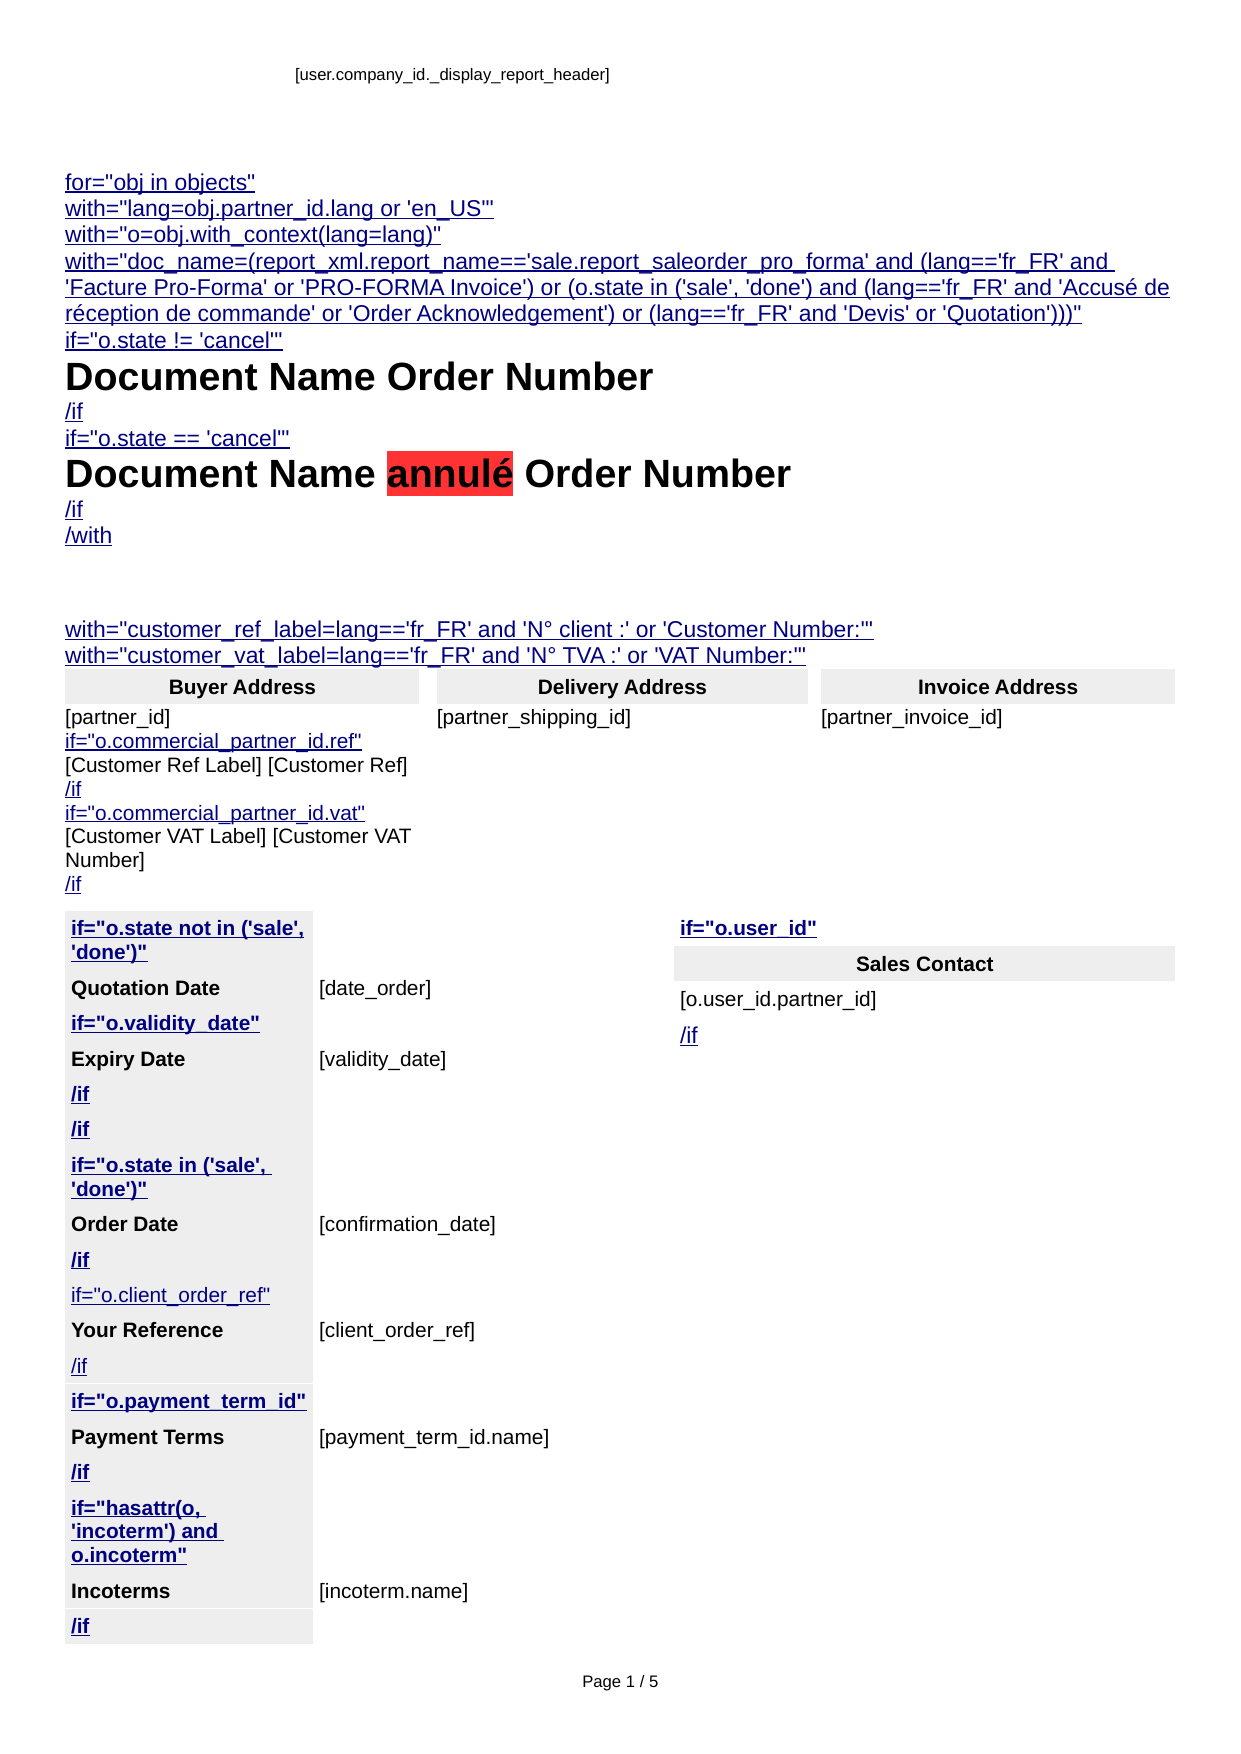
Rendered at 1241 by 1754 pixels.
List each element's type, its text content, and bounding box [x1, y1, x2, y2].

table_cell [313, 1147, 626, 1206]
text for="obj in objects" [65, 168, 1175, 195]
table_header [313, 911, 626, 970]
table_cell [313, 1277, 626, 1313]
table_cell if="hasattr(o, 'incoterm') and o.incoterm" [65, 1490, 313, 1573]
table_cell Order Date [65, 1206, 313, 1242]
table_cell Expiry Date [65, 1041, 313, 1076]
table_cell if="o.client_order_ref" [65, 1277, 313, 1313]
table_cell Payment Terms [65, 1419, 313, 1454]
table_cell if="o.state in ('sale', 'done')" [65, 1147, 313, 1206]
subtitle Document Name Order Number [65, 353, 1175, 398]
table_cell [incoterm.name] [313, 1573, 626, 1608]
table_header if="o.user_id" [674, 911, 1175, 946]
text with="o=obj.with_context(lang=lang)" [65, 221, 1175, 248]
table_cell [313, 1242, 626, 1277]
table_cell /if [65, 1454, 313, 1490]
table_cell [partner_invoice_id] [821, 705, 1175, 896]
table_cell [confirmation_date] [313, 1206, 626, 1242]
table_cell [date_order] [313, 970, 626, 1005]
table_cell /if [674, 1017, 1175, 1054]
table_cell if="o.validity_date" [65, 1005, 313, 1041]
table_header Invoice Address [821, 669, 1175, 704]
table_cell [313, 1348, 626, 1383]
table_header [626, 911, 674, 1644]
table_cell [419, 705, 437, 896]
text if="o.state != 'cancel'" [65, 327, 1175, 353]
subtitle Document Name annulé Order Number [65, 451, 1175, 496]
text /if [65, 496, 1175, 522]
table_header Buyer Address [65, 669, 419, 704]
table_header [419, 669, 437, 704]
table_header [808, 669, 821, 704]
table_cell [313, 1490, 626, 1573]
table_cell [313, 1112, 626, 1147]
table_cell [validity_date] [313, 1041, 626, 1076]
table_cell Quotation Date [65, 970, 313, 1005]
table_cell [313, 1005, 626, 1041]
table_cell Incoterms [65, 1573, 313, 1608]
text with="doc_name=(report_xml.report_name=='sale.report_saleorder_pro_forma' and (lang=='fr_FR' and 'Facture Pro-Forma' or 'PRO-FORMA Invoice') or (o.state in ('sale', 'done') and (lang=='fr_FR' and 'Accusé de réception de commande' or 'Order Acknowledgement') or (lang=='fr_FR' and 'Devis' or 'Quotation')))" [65, 248, 1175, 327]
table_cell [313, 1454, 626, 1490]
text /with [65, 522, 1175, 549]
table_cell [payment_term_id.name] [313, 1419, 626, 1454]
table_header Delivery Address [437, 669, 808, 704]
table_cell [313, 1076, 626, 1112]
table_cell /if [65, 1076, 313, 1112]
table_header if="o.state not in ('sale', 'done')" [65, 911, 313, 970]
table_cell [partner_id] if="o.commercial_partner_id.ref" [Customer Ref Label] [Customer Ref] /if if="o.commercial_partner_id.vat" [Customer VAT Label] [Customer VAT Number] /if [65, 705, 419, 896]
table_cell [313, 1609, 626, 1644]
text with="customer_ref_label=lang=='fr_FR' and 'N° client :' or 'Customer Number:'" [65, 616, 1175, 642]
table_cell Your Reference [65, 1313, 313, 1348]
table_cell [client_order_ref] [313, 1313, 626, 1348]
text with="lang=obj.partner_id.lang or 'en_US'" [65, 195, 1175, 221]
text /if [65, 398, 1175, 424]
table_cell [808, 705, 821, 896]
table_cell [partner_shipping_id] [437, 705, 808, 896]
table_cell /if [65, 1242, 313, 1277]
table_header [674, 1054, 1175, 1644]
text with="customer_vat_label=lang=='fr_FR' and 'N° TVA :' or 'VAT Number:'" [65, 642, 1175, 669]
table_cell [313, 1384, 626, 1419]
table_cell /if [65, 1609, 313, 1644]
table_cell if="o.payment_term_id" [65, 1384, 313, 1419]
table_cell [o.user_id.partner_id] [674, 981, 1175, 1017]
table_cell /if [65, 1348, 313, 1383]
table_cell Sales Contact [674, 946, 1175, 981]
text if="o.state == 'cancel'" [65, 424, 1175, 451]
table_cell /if [65, 1112, 313, 1147]
